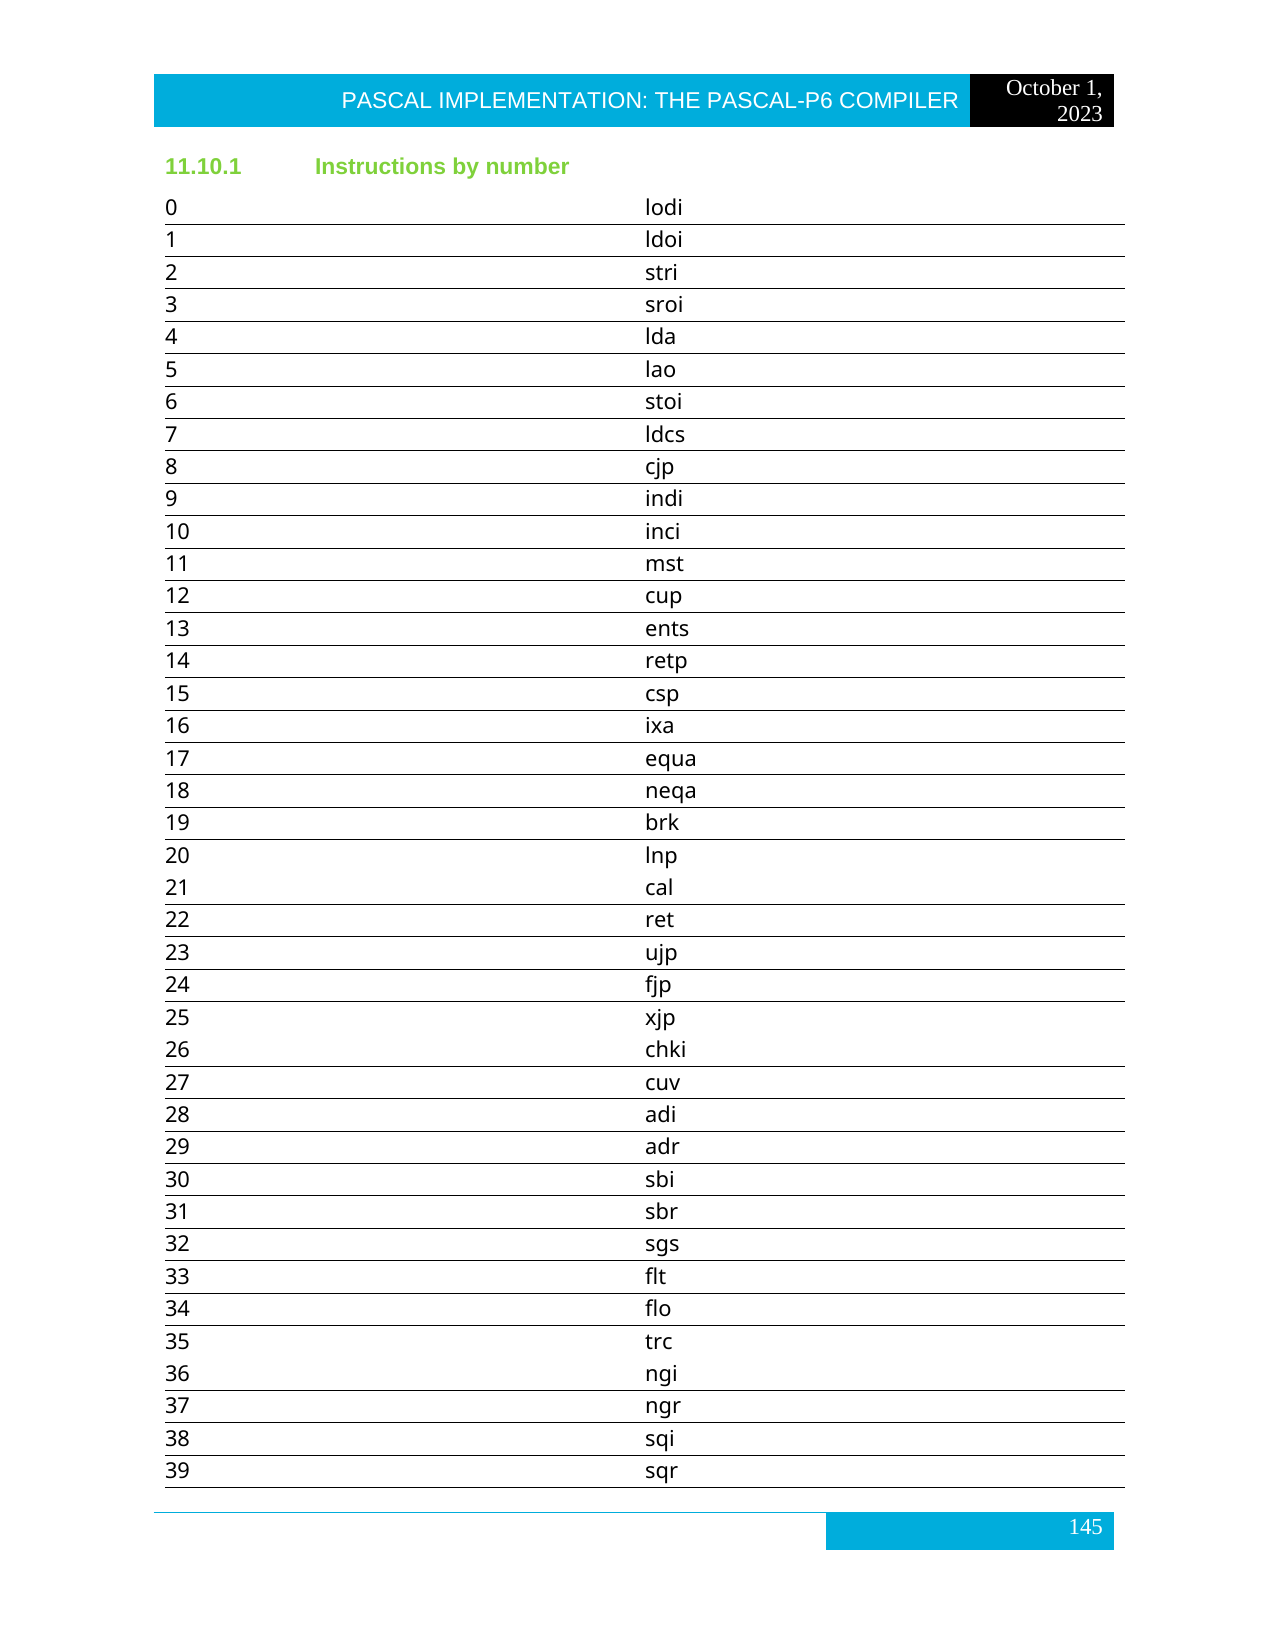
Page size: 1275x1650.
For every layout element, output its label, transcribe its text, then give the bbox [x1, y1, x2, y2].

table_cell 15 [165, 678, 645, 710]
table_cell stri [645, 257, 1125, 288]
table_cell ret [645, 905, 1125, 936]
table_cell 27 [165, 1067, 645, 1098]
table_cell 24 [165, 970, 645, 1001]
table_cell 6 [165, 387, 645, 418]
table_cell cjp [645, 451, 1125, 483]
table_cell 34 [165, 1294, 645, 1325]
table_cell lnp [645, 840, 1125, 872]
table_cell trc [645, 1326, 1125, 1358]
table_cell 19 [165, 808, 645, 839]
table_cell 16 [165, 711, 645, 742]
table_cell 20 [165, 840, 645, 872]
table_cell 12 [165, 581, 645, 612]
table_cell cal [645, 872, 1125, 904]
table_cell 35 [165, 1326, 645, 1358]
table_cell 28 [165, 1099, 645, 1131]
table_cell ujp [645, 937, 1125, 969]
table_cell 17 [165, 743, 645, 774]
table_cell indi [645, 484, 1125, 515]
table_cell 36 [165, 1358, 645, 1390]
table_cell 4 [165, 322, 645, 353]
table_cell 32 [165, 1229, 645, 1260]
table_cell 38 [165, 1423, 645, 1455]
table_cell ngr [645, 1391, 1125, 1422]
table_cell 13 [165, 613, 645, 645]
table_cell ldcs [645, 419, 1125, 450]
table_cell 9 [165, 484, 645, 515]
table_cell 39 [165, 1456, 645, 1487]
table_cell 25 [165, 1002, 645, 1034]
table_cell 33 [165, 1261, 645, 1293]
table_cell adr [645, 1132, 1125, 1163]
table_cell retp [645, 646, 1125, 677]
table_cell 10 [165, 516, 645, 548]
subtitle Instructions by number [165, 153, 1125, 179]
table_cell ents [645, 613, 1125, 645]
table_cell 30 [165, 1164, 645, 1195]
table_cell equa [645, 743, 1125, 774]
table_cell 23 [165, 937, 645, 969]
table_cell ixa [645, 711, 1125, 742]
table_cell sbi [645, 1164, 1125, 1195]
table_cell sgs [645, 1229, 1125, 1260]
table_cell adi [645, 1099, 1125, 1131]
table_cell sqi [645, 1423, 1125, 1455]
table_header lodi [645, 192, 1125, 224]
table_cell 31 [165, 1196, 645, 1228]
table_cell flt [645, 1261, 1125, 1293]
table_cell sqr [645, 1456, 1125, 1487]
table_cell stoi [645, 387, 1125, 418]
table_cell ngi [645, 1358, 1125, 1390]
table_cell brk [645, 808, 1125, 839]
table_cell xjp [645, 1002, 1125, 1034]
table_cell 37 [165, 1391, 645, 1422]
table_cell neqa [645, 775, 1125, 807]
table_cell sroi [645, 289, 1125, 321]
table_cell 3 [165, 289, 645, 321]
table_header 0 [165, 192, 645, 224]
table_cell 1 [165, 225, 645, 256]
table_cell 18 [165, 775, 645, 807]
table_cell ldoi [645, 225, 1125, 256]
table_cell 8 [165, 451, 645, 483]
table_cell lda [645, 322, 1125, 353]
table_cell 5 [165, 354, 645, 386]
table_cell flo [645, 1294, 1125, 1325]
table_cell 22 [165, 905, 645, 936]
table_cell 14 [165, 646, 645, 677]
table_cell chki [645, 1034, 1125, 1066]
table_cell 2 [165, 257, 645, 288]
table_cell 26 [165, 1034, 645, 1066]
table_cell 7 [165, 419, 645, 450]
table_cell csp [645, 678, 1125, 710]
table_cell 21 [165, 872, 645, 904]
table_cell fjp [645, 970, 1125, 1001]
table_cell mst [645, 549, 1125, 580]
table_cell 11 [165, 549, 645, 580]
table_cell 29 [165, 1132, 645, 1163]
table_cell cup [645, 581, 1125, 612]
table_cell cuv [645, 1067, 1125, 1098]
table_cell inci [645, 516, 1125, 548]
table_cell lao [645, 354, 1125, 386]
table_cell sbr [645, 1196, 1125, 1228]
